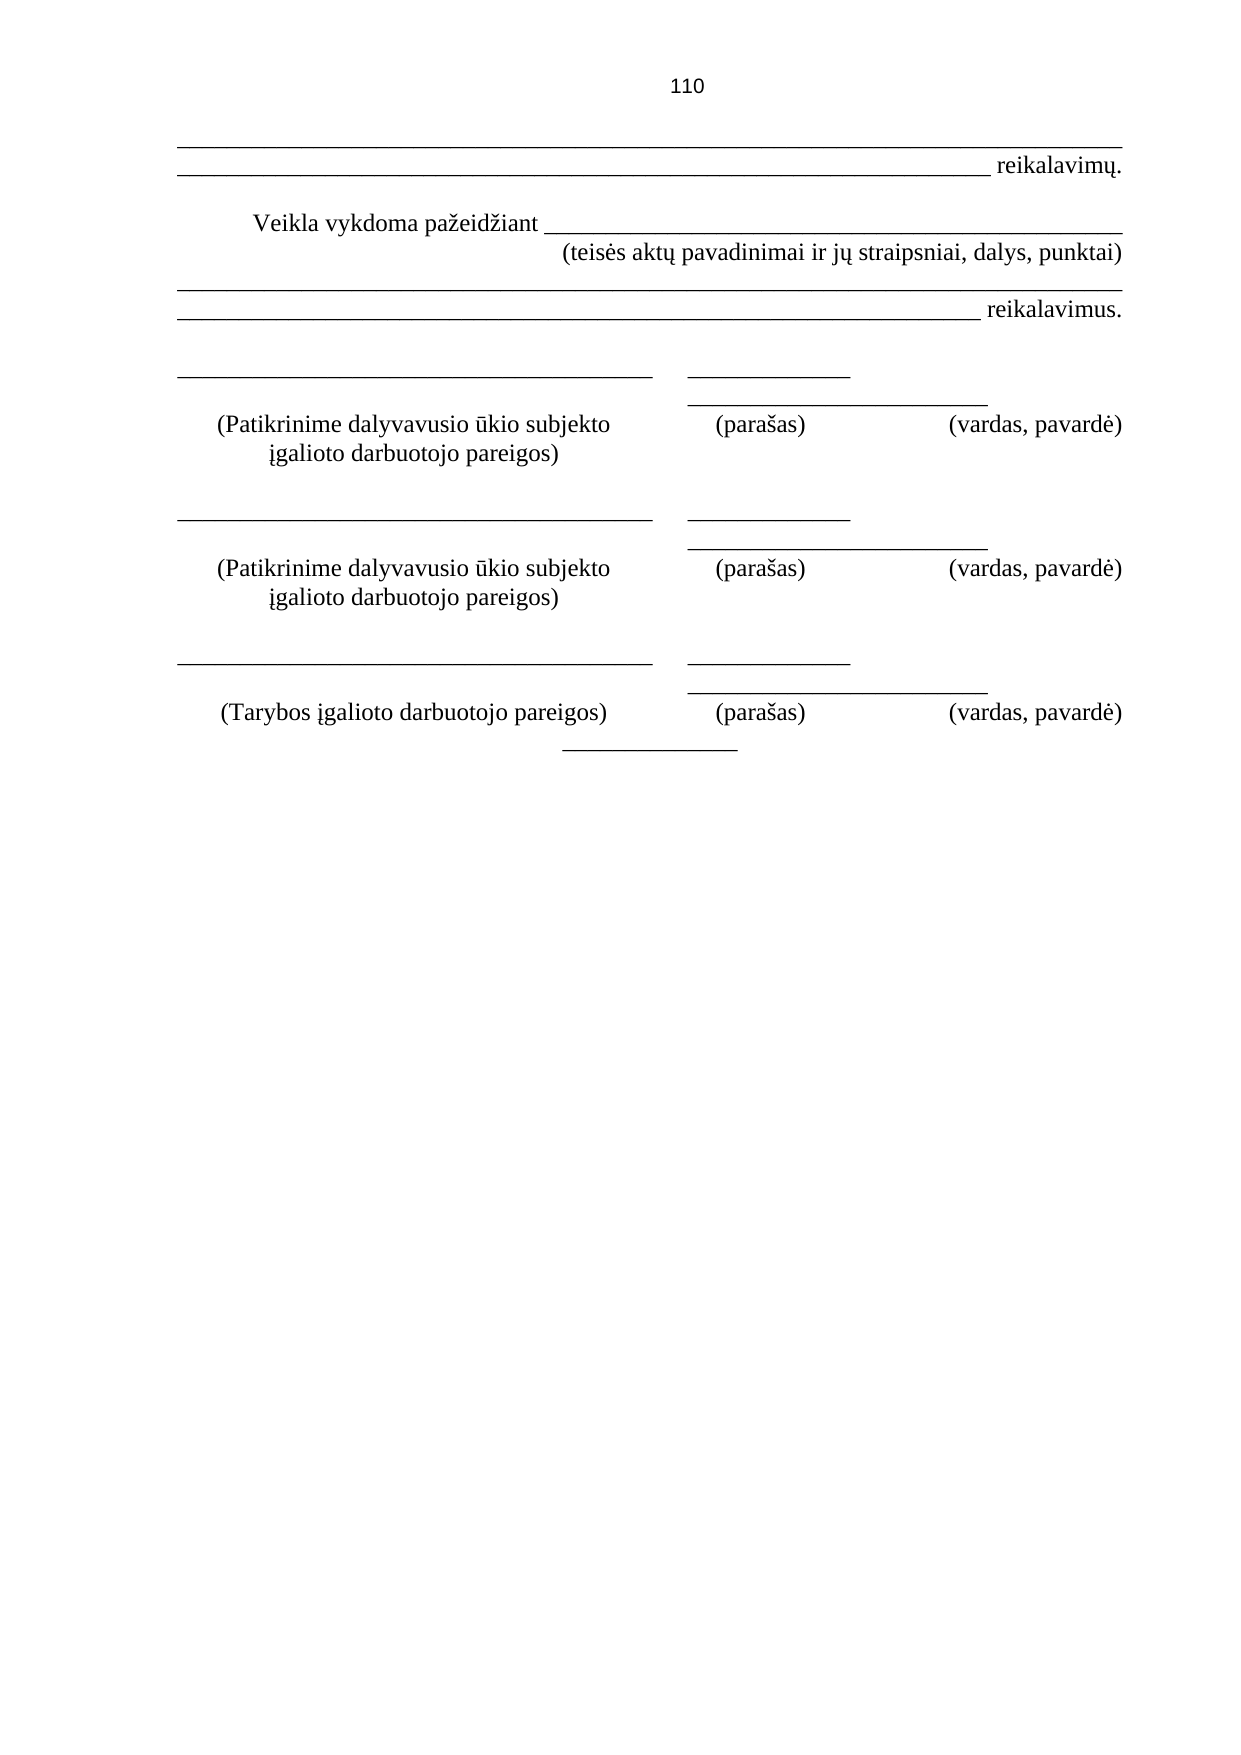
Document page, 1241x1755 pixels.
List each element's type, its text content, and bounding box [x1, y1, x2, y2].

text reikalavimus. [177, 294, 1122, 323]
text Veikla vykdoma pažeidžiant [177, 208, 1122, 237]
text ______________ [177, 726, 1122, 754]
text įgalioto darbuotojo pareigos) [177, 582, 1122, 611]
text (Tarybos įgalioto darbuotojo pareigos) (parašas) (vardas, pavardė) [177, 697, 1122, 726]
text (Patikrinime dalyvavusio ūkio subjekto (parašas) (vardas, pavardė) [177, 409, 1122, 438]
text ______________________________________ _____________ ________________________ [177, 496, 1122, 553]
text įgalioto darbuotojo pareigos) [177, 438, 1122, 467]
text ______________________________________ _____________ ________________________ [177, 352, 1122, 409]
text (Patikrinime dalyvavusio ūkio subjekto (parašas) (vardas, pavardė) [177, 553, 1122, 582]
text ______________________________________ _____________ ________________________ [177, 639, 1122, 697]
text reikalavimų. [177, 151, 1122, 179]
text (teisės aktų pavadinimai ir jų straipsniai, dalys, punktai) [177, 237, 1122, 266]
